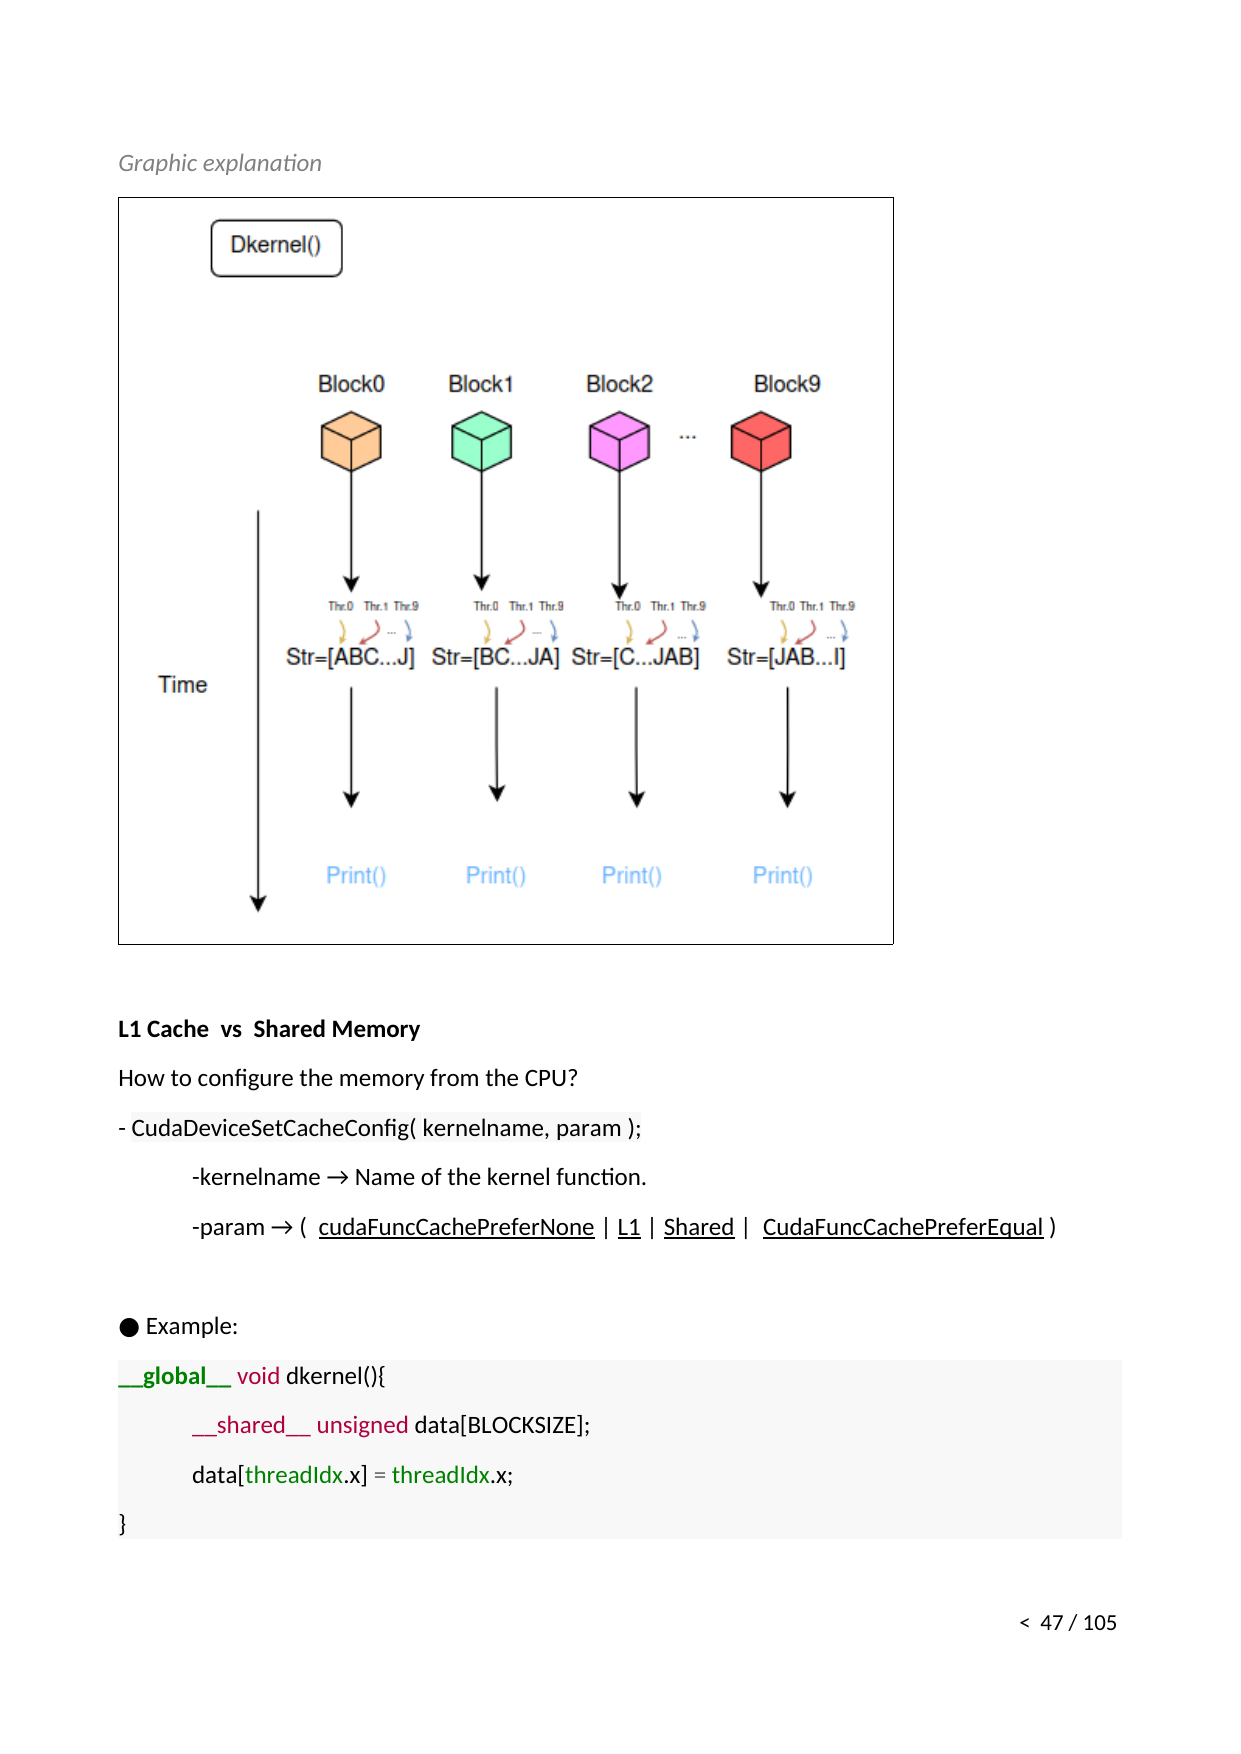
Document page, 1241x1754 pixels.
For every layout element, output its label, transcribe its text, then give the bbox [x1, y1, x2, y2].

text How to configure the memory from the CPU? [118, 1062, 1122, 1093]
text Graphic explanation [118, 148, 1122, 178]
picture [121, 200, 890, 941]
text data[threadIdx.x] = threadIdx.x; [118, 1459, 1122, 1489]
text ● Example: [118, 1310, 1122, 1341]
text - CudaDeviceSetCacheConfig( kernelname, param ); [118, 1112, 1122, 1142]
text -param → ( cudaFuncCachePreferNone | L1 | Shared | CudaFuncCachePreferEqual ) [118, 1211, 1122, 1242]
text __global__ void dkernel(){ [118, 1360, 1122, 1390]
text } [118, 1508, 1122, 1539]
text L1 Cache vs Shared Memory [118, 1013, 1122, 1043]
text -kernelname → Name of the kernel function. [118, 1161, 1122, 1192]
text __shared__ unsigned data[BLOCKSIZE]; [118, 1409, 1122, 1440]
